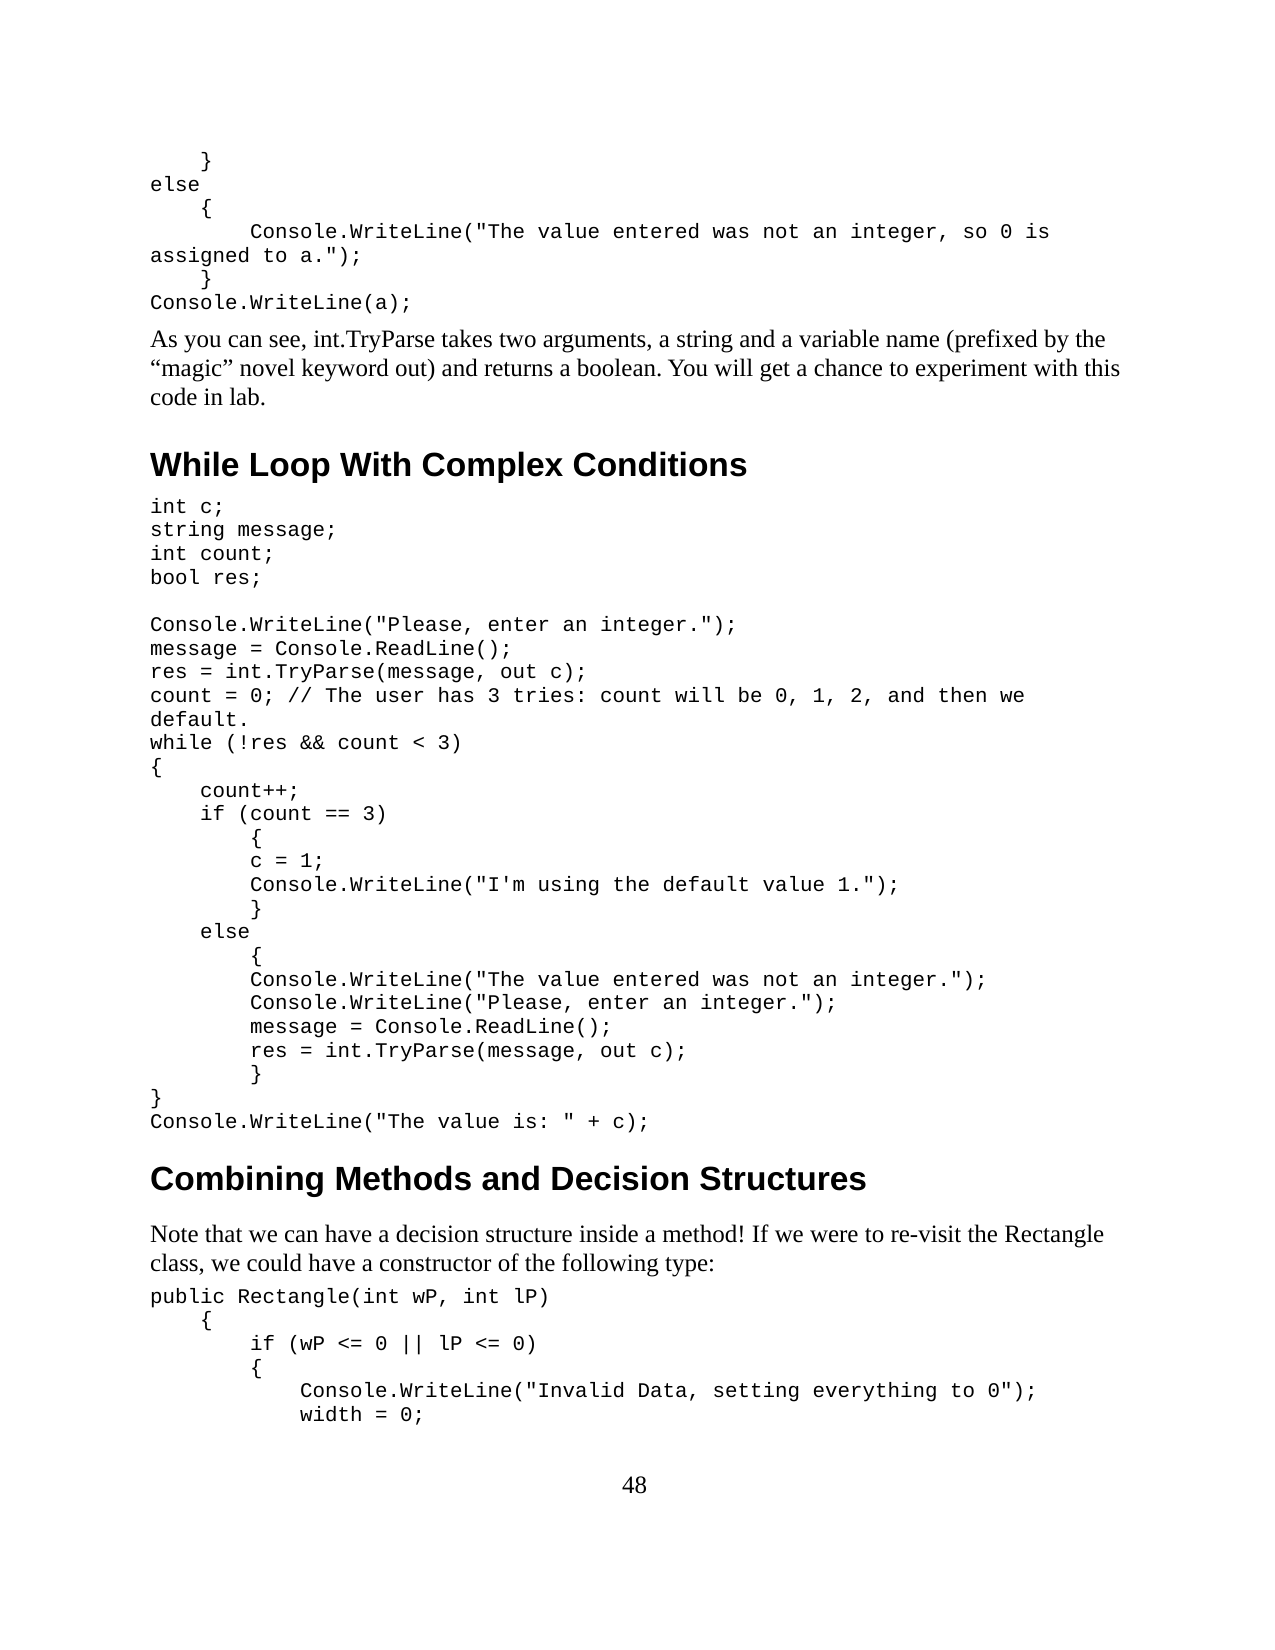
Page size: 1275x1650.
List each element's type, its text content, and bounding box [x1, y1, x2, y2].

text { [150, 945, 1125, 969]
text res = int.TryParse(message, out c); [150, 1040, 1125, 1063]
text } [150, 150, 1125, 174]
text bool res; [150, 567, 1125, 590]
text public Rectangle(int wP, int lP) [150, 1286, 1125, 1309]
text string message; [150, 519, 1125, 543]
text message = Console.ReadLine(); [150, 638, 1125, 661]
text Console.WriteLine("I'm using the default value 1."); [150, 874, 1125, 898]
text As you can see, int.TryParse takes two arguments, a string and a variable name (prefixed by the “magic” novel keyword out) and returns a boolean. You will get a chance to experiment with this code in lab. [150, 324, 1125, 411]
text { [150, 197, 1125, 221]
text Console.WriteLine("Invalid Data, setting everything to 0"); [150, 1380, 1125, 1404]
text if (count == 3) [150, 803, 1125, 827]
text int count; [150, 543, 1125, 567]
text } [150, 898, 1125, 921]
text message = Console.ReadLine(); [150, 1016, 1125, 1040]
text width = 0; [150, 1404, 1125, 1428]
text Console.WriteLine("Please, enter an integer."); [150, 992, 1125, 1016]
text } [150, 268, 1125, 292]
text Console.WriteLine("The value is: " + c); [150, 1111, 1125, 1134]
text Note that we can have a decision structure inside a method! If we were to re-visit the Rectangle class, we could have a constructor of the following type: [150, 1219, 1125, 1277]
text { [150, 1357, 1125, 1380]
text Console.WriteLine(a); [150, 292, 1125, 316]
text Console.WriteLine("Please, enter an integer."); [150, 614, 1125, 638]
text while (!res && count < 3) [150, 732, 1125, 756]
text int c; [150, 496, 1125, 519]
text { [150, 827, 1125, 851]
text } [150, 1063, 1125, 1087]
text Console.WriteLine("The value entered was not an integer."); [150, 969, 1125, 992]
text } [150, 1087, 1125, 1111]
text else [150, 921, 1125, 945]
text else [150, 174, 1125, 197]
subtitle While Loop With Complex Conditions [150, 445, 1125, 483]
text count = 0; // The user has 3 tries: count will be 0, 1, 2, and then we default. [150, 685, 1125, 732]
text res = int.TryParse(message, out c); [150, 661, 1125, 685]
text { [150, 756, 1125, 779]
text if (wP <= 0 || lP <= 0) [150, 1333, 1125, 1357]
text c = 1; [150, 851, 1125, 874]
subtitle Combining Methods and Decision Structures [150, 1159, 1125, 1198]
text count++; [150, 779, 1125, 803]
text { [150, 1309, 1125, 1333]
text Console.WriteLine("The value entered was not an integer, so 0 is assigned to a."); [150, 221, 1125, 268]
